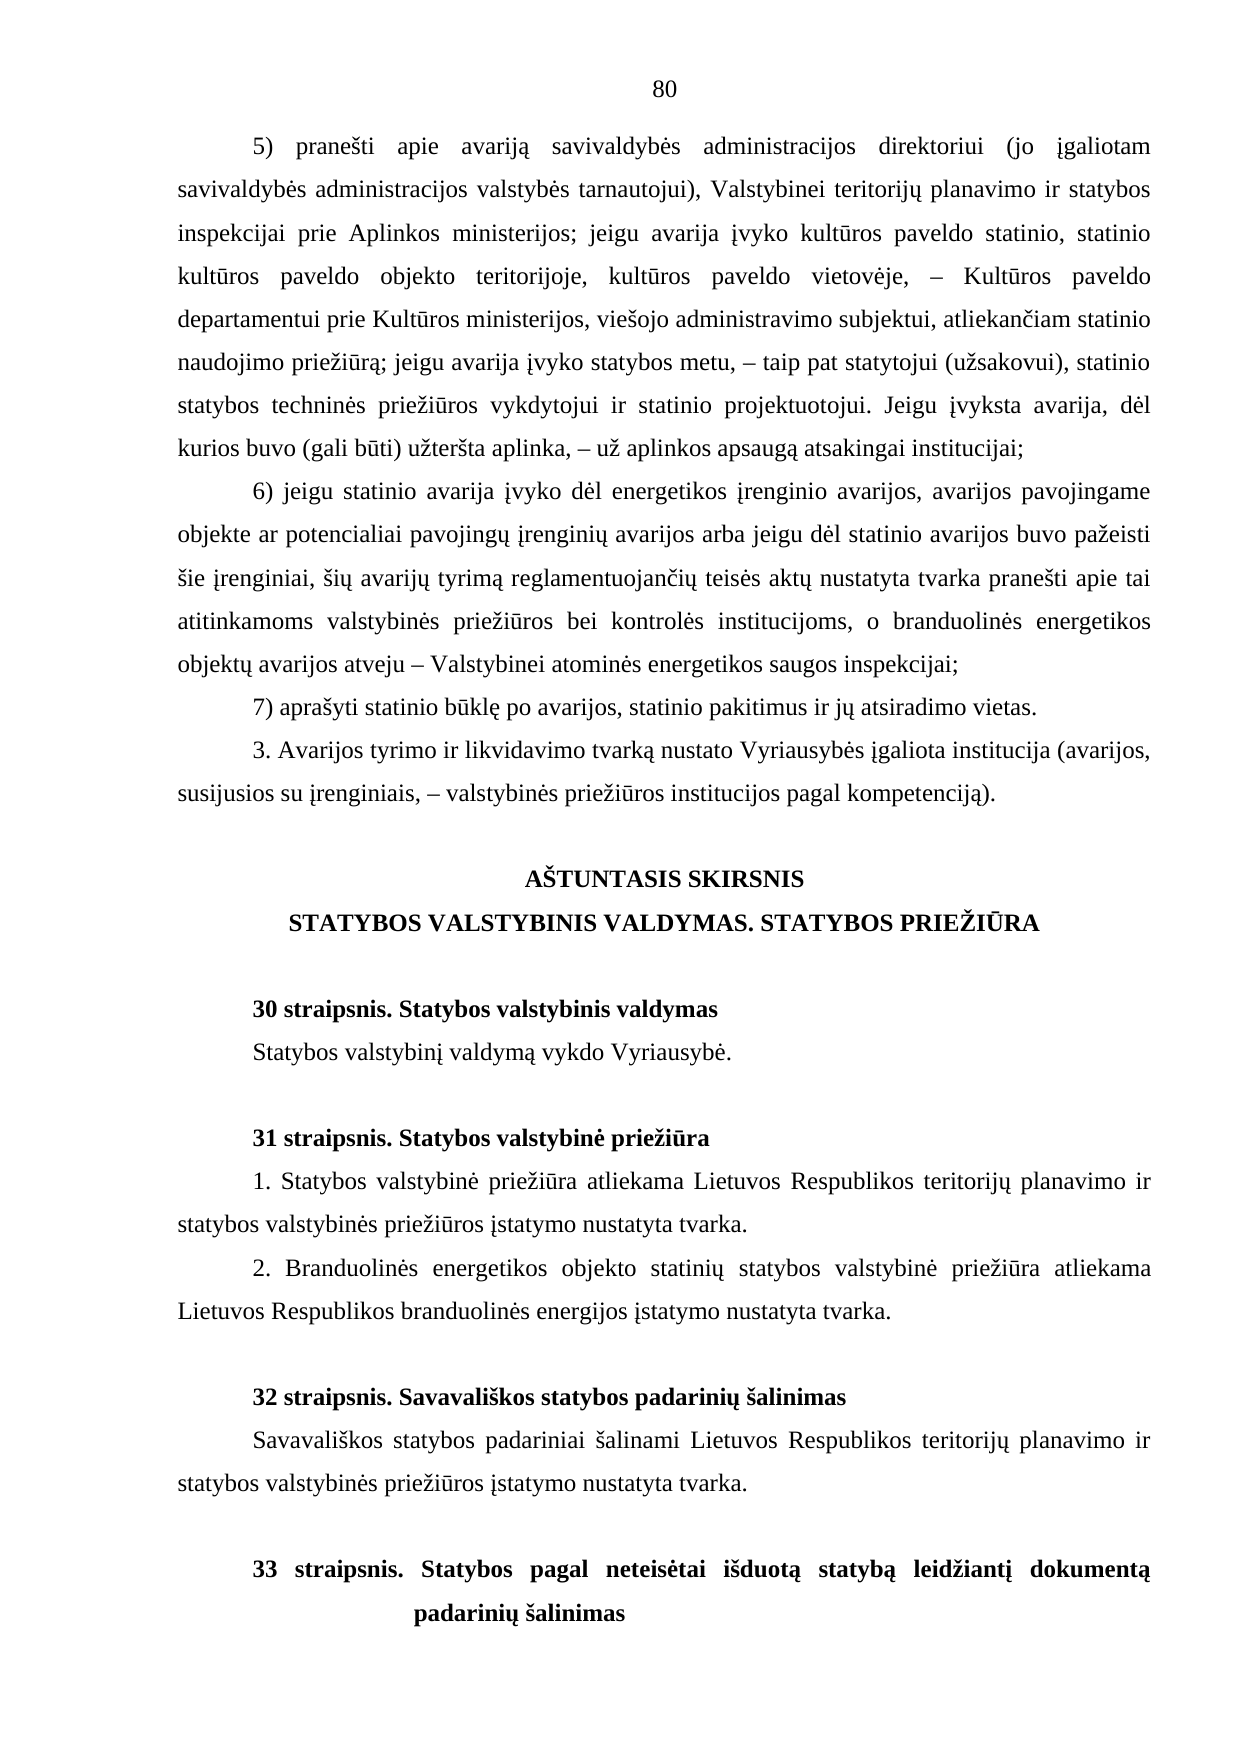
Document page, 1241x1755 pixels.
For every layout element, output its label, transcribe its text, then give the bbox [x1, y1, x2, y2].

text 1. Statybos valstybinė priežiūra atliekama Lietuvos Respublikos teritorijų planavimo ir statybos valstybinės priežiūros įstatymo nustatyta tvarka. [177, 1166, 1152, 1238]
text Statybos valstybinį valdymą vykdo Vyriausybė. [177, 1037, 1152, 1066]
text 2. Branduolinės energetikos objekto statinių statybos valstybinė priežiūra atliekama Lietuvos Respublikos branduolinės energijos įstatymo nustatyta tvarka. [177, 1253, 1152, 1324]
text STATYBOS VALSTYBINIS VALDYMAS. STATYBOS PRIEŽIŪRA [177, 908, 1152, 936]
text 33 straipsnis. Statybos pagal neteisėtai išduotą statybą leidžiantį dokumentą padarinių šalinimas [252, 1554, 1152, 1626]
text 3. Avarijos tyrimo ir likvidavimo tvarką nustato Vyriausybės įgaliota institucija (avarijos, susijusios su įrenginiais, – valstybinės priežiūros institucijos pagal kompetenciją). [177, 735, 1152, 807]
text AŠTUNTASIS SKIRSNIS [177, 864, 1152, 893]
text 32 straipsnis. Savavališkos statybos padarinių šalinimas [177, 1382, 1152, 1411]
text 5) pranešti apie avariją savivaldybės administracijos direktoriui (jo įgaliotam savivaldybės administracijos valstybės tarnautojui), Valstybinei teritorijų planavimo ir statybos inspekcijai prie Aplinkos ministerijos; jeigu avarija įvyko kultūros paveldo statinio, statinio kultūros paveldo objekto teritorijoje, kultūros paveldo vietovėje, – Kultūros paveldo departamentui prie Kultūros ministerijos, viešojo administravimo subjektui, atliekančiam statinio naudojimo priežiūrą; jeigu avarija įvyko statybos metu, – taip pat statytojui (užsakovui), statinio statybos techninės priežiūros vykdytojui ir statinio projektuotojui. Jeigu įvyksta avarija, dėl kurios buvo (gali būti) užteršta aplinka, – už aplinkos apsaugą atsakingai institucijai; [177, 131, 1152, 462]
text Savavališkos statybos padariniai šalinami Lietuvos Respublikos teritorijų planavimo ir statybos valstybinės priežiūros įstatymo nustatyta tvarka. [177, 1425, 1152, 1497]
text 6) jeigu statinio avarija įvyko dėl energetikos įrenginio avarijos, avarijos pavojingame objekte ar potencialiai pavojingų įrenginių avarijos arba jeigu dėl statinio avarijos buvo pažeisti šie įrenginiai, šių avarijų tyrimą reglamentuojančių teisės aktų nustatyta tvarka pranešti apie tai atitinkamoms valstybinės priežiūros bei kontrolės institucijoms, o branduolinės energetikos objektų avarijos atveju – Valstybinei atominės energetikos saugos inspekcijai; [177, 476, 1152, 678]
text 7) aprašyti statinio būklę po avarijos, statinio pakitimus ir jų atsiradimo vietas. [177, 692, 1152, 721]
text 30 straipsnis. Statybos valstybinis valdymas [177, 994, 1152, 1023]
text 31 straipsnis. Statybos valstybinė priežiūra [177, 1123, 1152, 1152]
